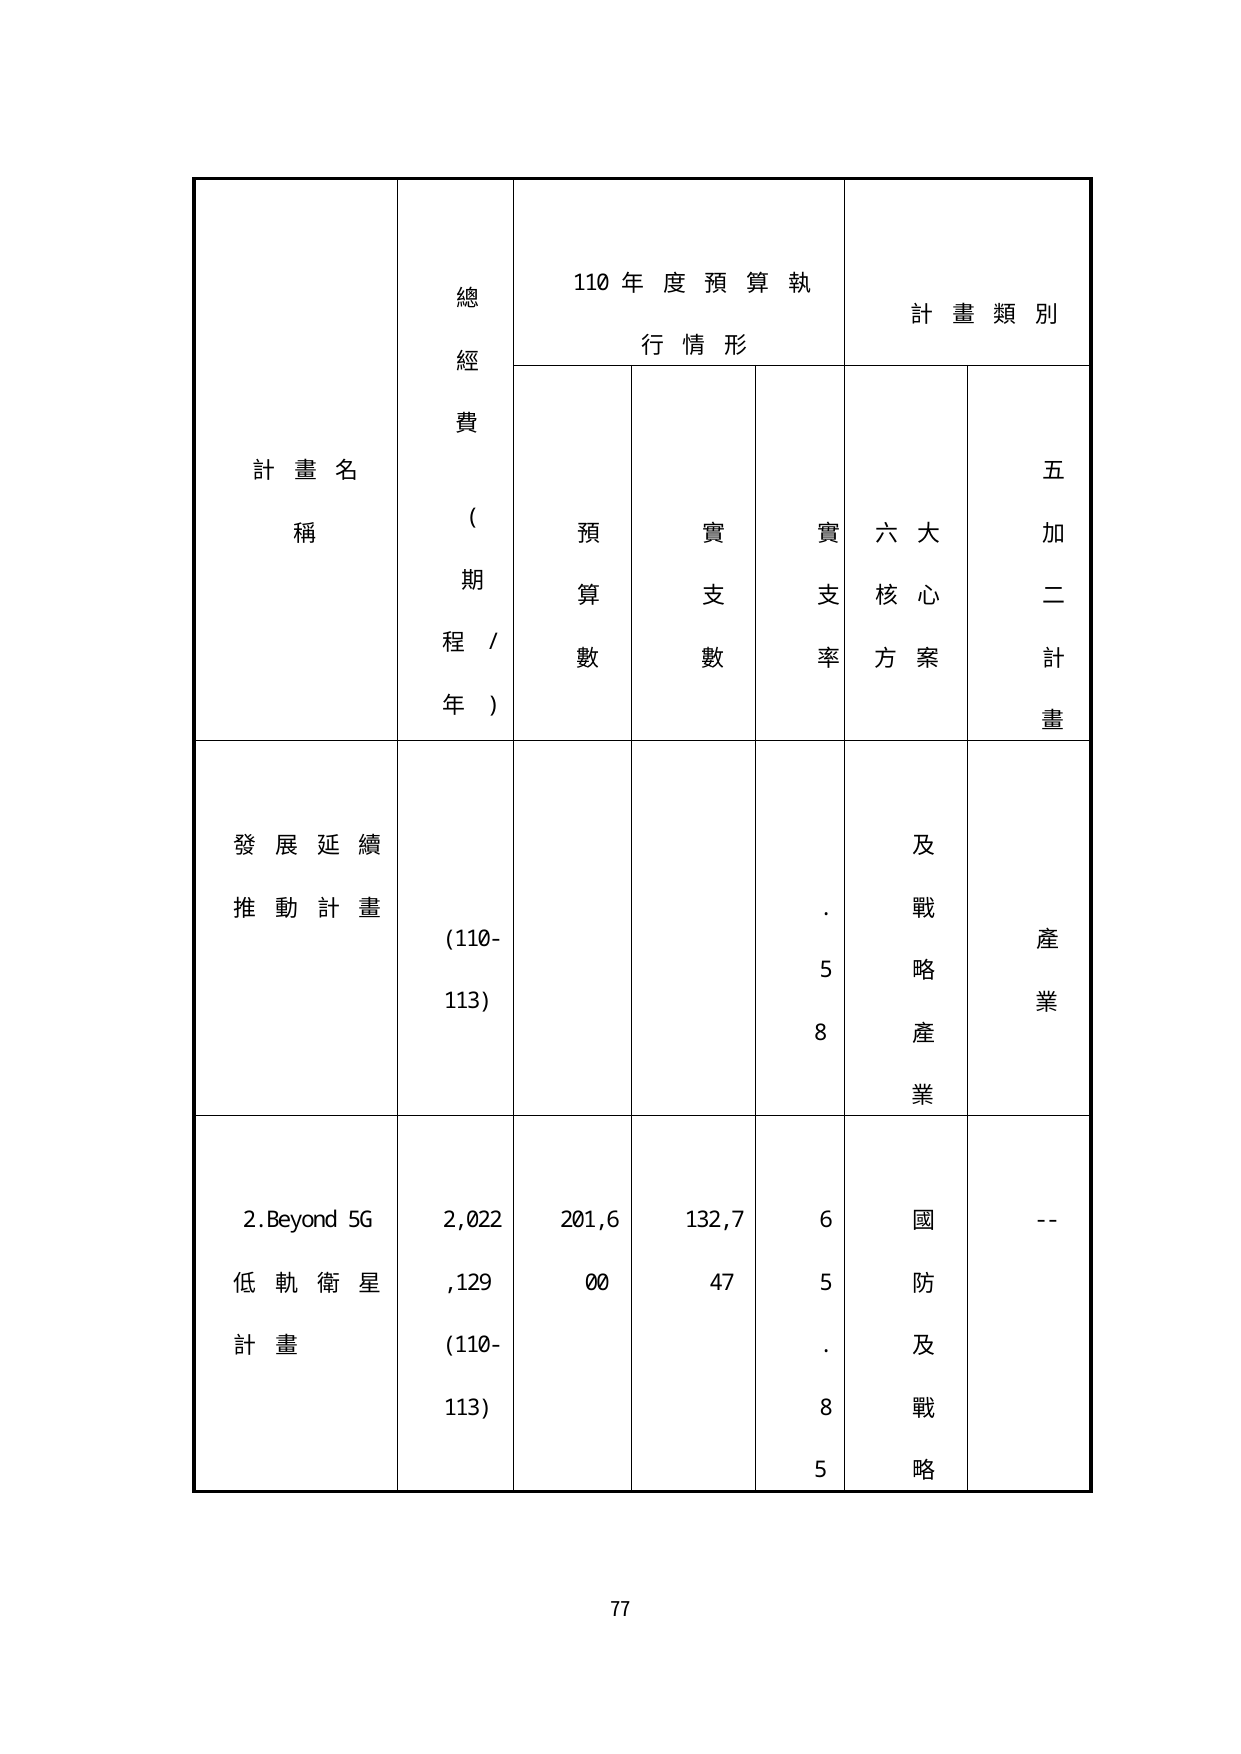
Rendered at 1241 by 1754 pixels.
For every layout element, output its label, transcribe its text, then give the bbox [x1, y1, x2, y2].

table_cell 2,022,129 (110-113) [398, 1116, 513, 1490]
table_header 計畫類別 [845, 180, 1089, 365]
table_cell 2.Beyond 5G低軌衛星計畫 [196, 1116, 397, 1490]
table_cell 產業 [968, 741, 1089, 1115]
table_cell -- [968, 1116, 1089, 1490]
table_cell 五加二計畫 [968, 366, 1089, 740]
table_cell 132,747 [632, 1116, 755, 1490]
table_cell 實支率 [756, 366, 844, 740]
table_cell 預算數 [514, 366, 631, 740]
table_cell 發展延續推動計畫 [196, 741, 397, 1115]
table_cell 201,600 [514, 1116, 631, 1490]
table_cell [514, 741, 631, 1115]
table_cell 實支數 [632, 366, 755, 740]
table_header 110年度預算執行情形 [514, 180, 844, 365]
table_header 總經費 (期程/年) [398, 180, 513, 740]
table_cell (110-113) [398, 741, 513, 1115]
table_cell 65.85 [756, 1116, 844, 1490]
table_header 計畫名稱 [196, 180, 397, 740]
table_cell .58 [756, 741, 844, 1115]
table_cell 國防及戰略 [845, 1116, 967, 1490]
table_cell [632, 741, 755, 1115]
table_cell 六大核心方案 [845, 366, 967, 740]
table_cell 及戰略產業 [845, 741, 967, 1115]
